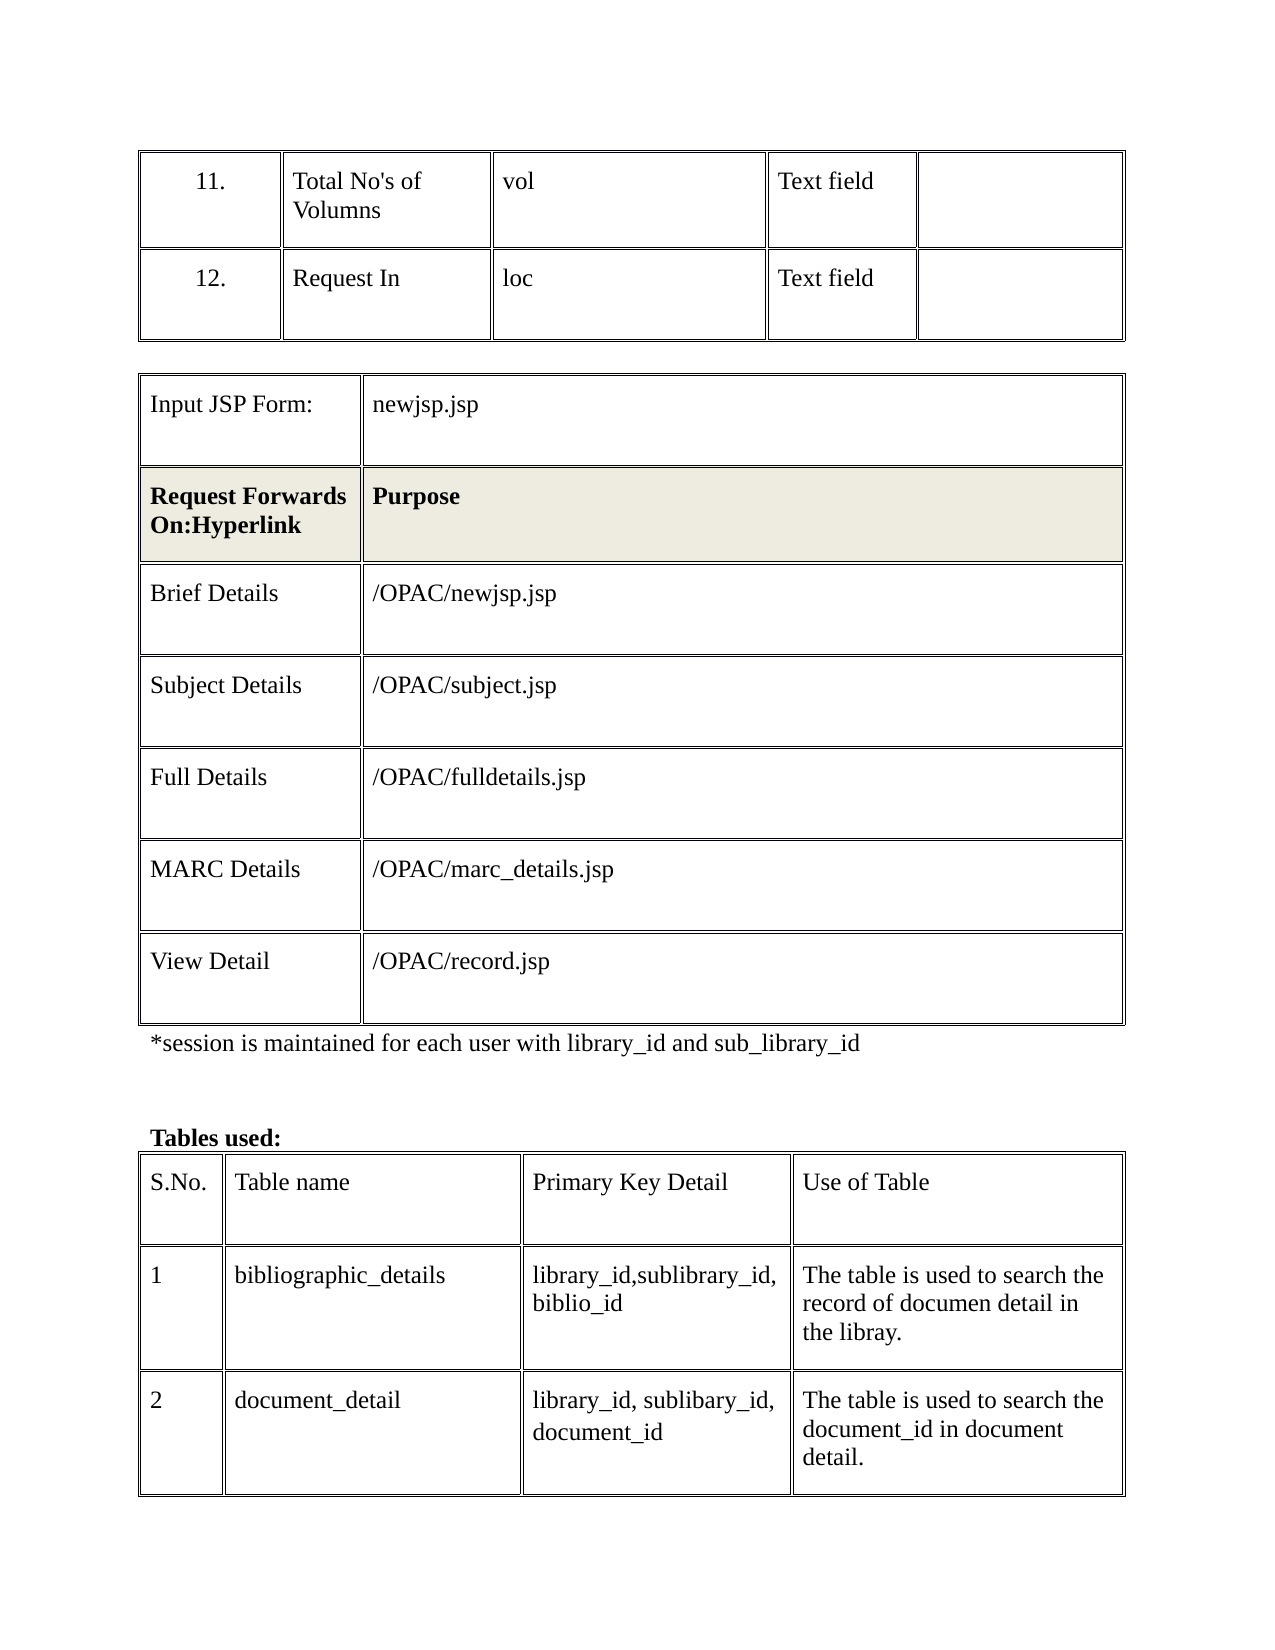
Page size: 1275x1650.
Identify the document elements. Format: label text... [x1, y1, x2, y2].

table_cell [919, 250, 1122, 339]
table_cell /OPAC/newjsp.jsp [364, 565, 1122, 654]
table_cell bibliographic_details [226, 1247, 520, 1369]
table_cell /OPAC/fulldetails.jsp [364, 749, 1122, 838]
table_header Primary Key Detail [524, 1155, 790, 1243]
table_cell 12. [141, 250, 280, 339]
text *session is maintained for each user with library_id and sub_library_id [150, 1028, 1125, 1056]
table_cell Text field [769, 153, 916, 247]
table_cell 11. [141, 153, 280, 247]
table_cell Subject Details [141, 657, 360, 746]
table_cell library_id,sublibrary_id,biblio_id [524, 1247, 790, 1369]
table_cell library_id, sublibary_id, document_id [524, 1372, 790, 1494]
table_cell vol [494, 153, 765, 247]
table_cell Total No's of Volumns [284, 153, 490, 247]
table_cell Purpose [364, 468, 1122, 561]
table_cell 1 [141, 1247, 222, 1369]
table_cell Full Details [141, 749, 360, 838]
table_cell Text field [769, 250, 916, 339]
table_cell The table is used to search the document_id in document detail. [794, 1372, 1122, 1494]
table_cell 2 [141, 1372, 222, 1494]
table_cell loc [494, 250, 765, 339]
table_cell /OPAC/record.jsp [364, 934, 1122, 1022]
table_header S.No. [141, 1155, 222, 1243]
table_cell The table is used to search the record of documen detail in the libray. [794, 1247, 1122, 1369]
table_header Use of Table [794, 1155, 1122, 1243]
text Tables used: [150, 1123, 1125, 1151]
table_cell [919, 153, 1122, 247]
table_cell Request Forwards On:Hyperlink [141, 468, 360, 561]
table_cell View Detail [141, 934, 360, 1022]
table_cell MARC Details [141, 841, 360, 930]
table_cell /OPAC/marc_details.jsp [364, 841, 1122, 930]
table_cell Request In [284, 250, 490, 339]
table_header Input JSP Form: [141, 376, 360, 465]
table_cell document_detail [226, 1372, 520, 1494]
table_cell /OPAC/subject.jsp [364, 657, 1122, 746]
table_cell Brief Details [141, 565, 360, 654]
table_header newjsp.jsp [364, 376, 1122, 465]
table_header Table name [226, 1155, 520, 1243]
